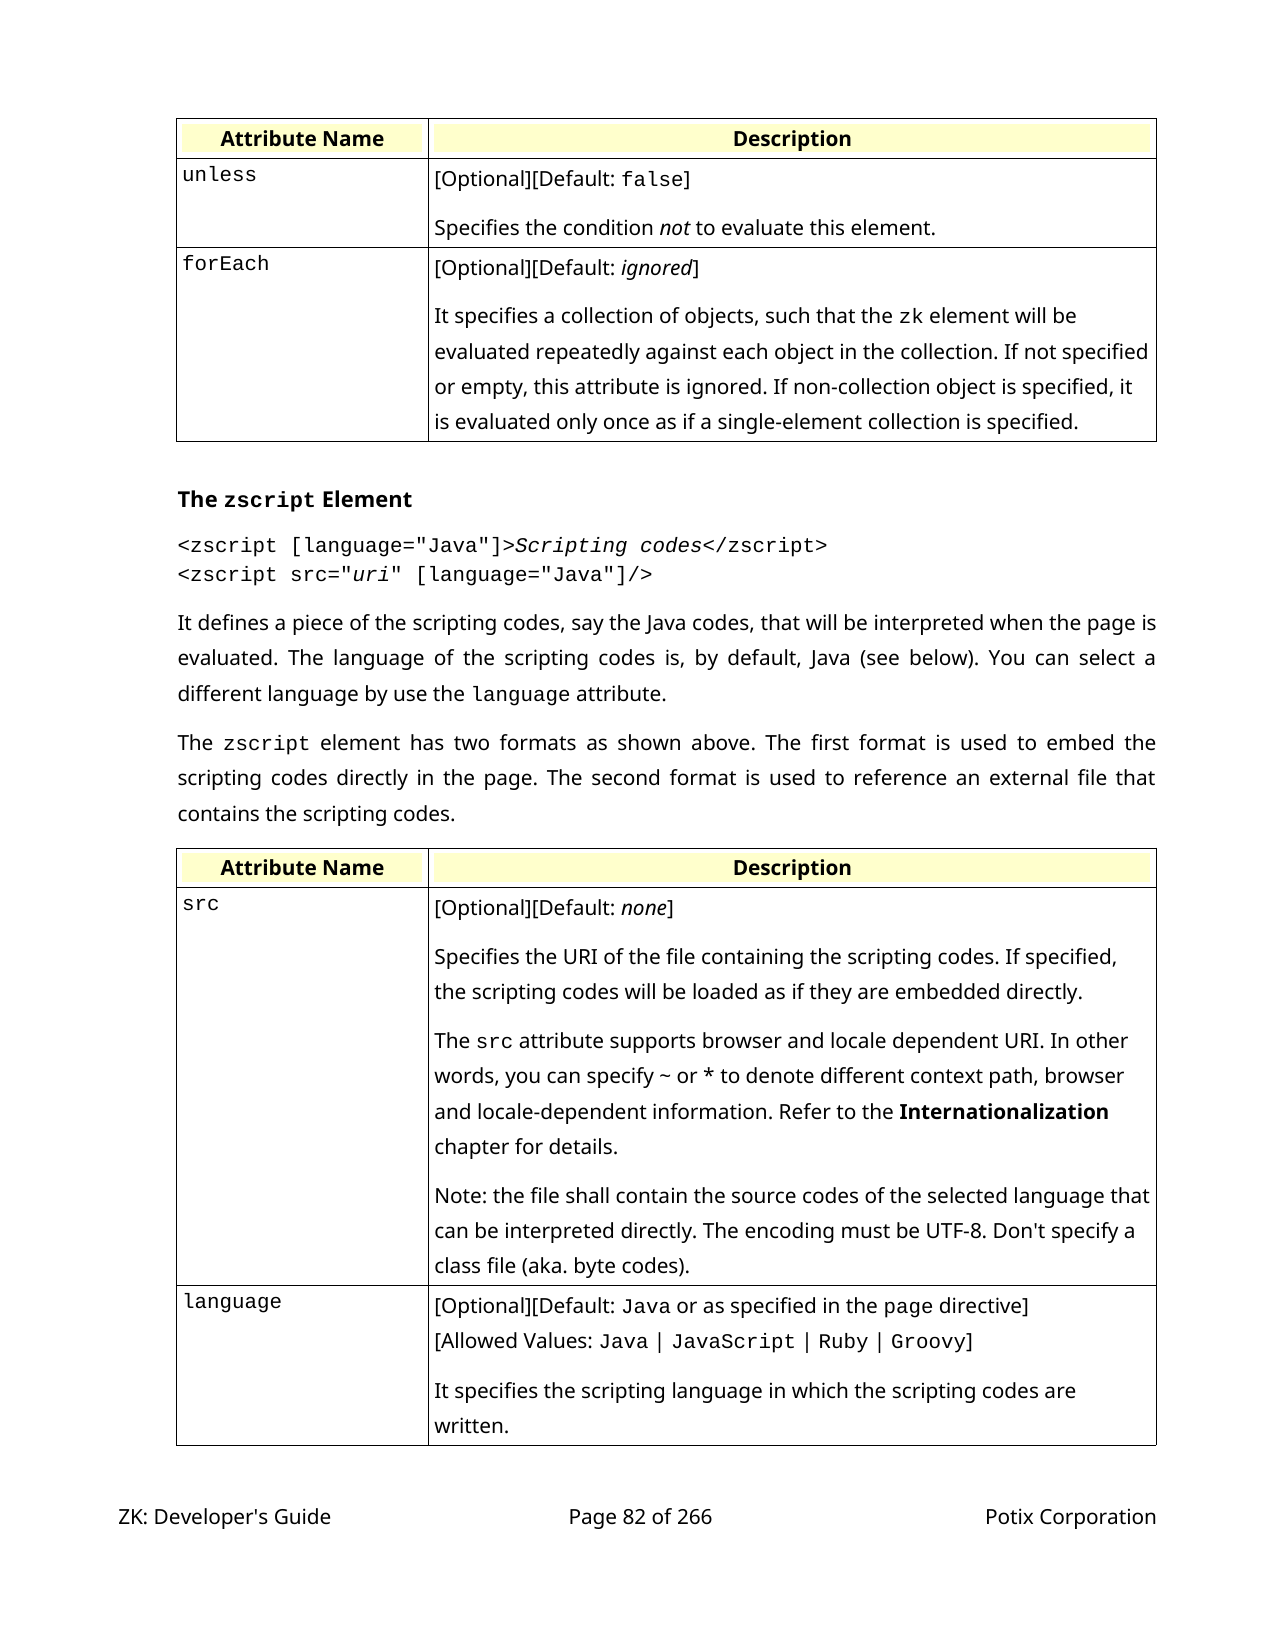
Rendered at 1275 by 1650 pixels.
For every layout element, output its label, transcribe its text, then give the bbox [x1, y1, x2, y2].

table_cell forEach [177, 248, 428, 441]
table_cell language [177, 1286, 428, 1445]
text It defines a piece of the scripting codes, say the Java codes, that will be interpreted when the page is evaluated. The language of the scripting codes is, by default, Java (see below). You can select a different language by use the language attribute. [177, 608, 1157, 707]
subtitle The zscript Element [177, 484, 1157, 514]
table_header Attribute Name [177, 119, 428, 158]
table_header Description [429, 849, 1156, 887]
table_cell [Optional][Default: none] Specifies the URI of the file containing the scripting codes. If specified, the scripting codes will be loaded as if they are embedded directly. The src attribute supports browser and locale dependent URI. In other words, you can specify ~ or * to denote different context path, browser and locale-dependent information. Refer to the Internationalization chapter for details. Note: the file shall contain the source codes of the selected language that can be interpreted directly. The encoding must be UTF-8. Don't specify a class file (aka. byte codes). [429, 888, 1156, 1285]
table_cell src [177, 888, 428, 1285]
table_cell [Optional][Default: Java or as specified in the page directive] [Allowed Values: Java | JavaScript | Ruby | Groovy] It specifies the scripting language in which the scripting codes are written. [429, 1286, 1156, 1445]
table_header Description [429, 119, 1156, 158]
table_header Attribute Name [177, 849, 428, 887]
table_cell [Optional][Default: ignored] It specifies a collection of objects, such that the zk element will be evaluated repeatedly against each object in the collection. If not specified or empty, this attribute is ignored. If non-collection object is specified, it is evaluated only once as if a single-element collection is specified. [429, 248, 1156, 441]
table_cell [Optional][Default: false] Specifies the condition not to evaluate this element. [429, 159, 1156, 247]
text <zscript [language="Java"]>Scripting codes</zscript> <zscript src="uri" [language="Java"]/> [177, 535, 1157, 588]
text The zscript element has two formats as shown above. The first format is used to embed the scripting codes directly in the page. The second format is used to reference an external file that contains the scripting codes. [177, 728, 1157, 827]
table_cell unless [177, 159, 428, 247]
